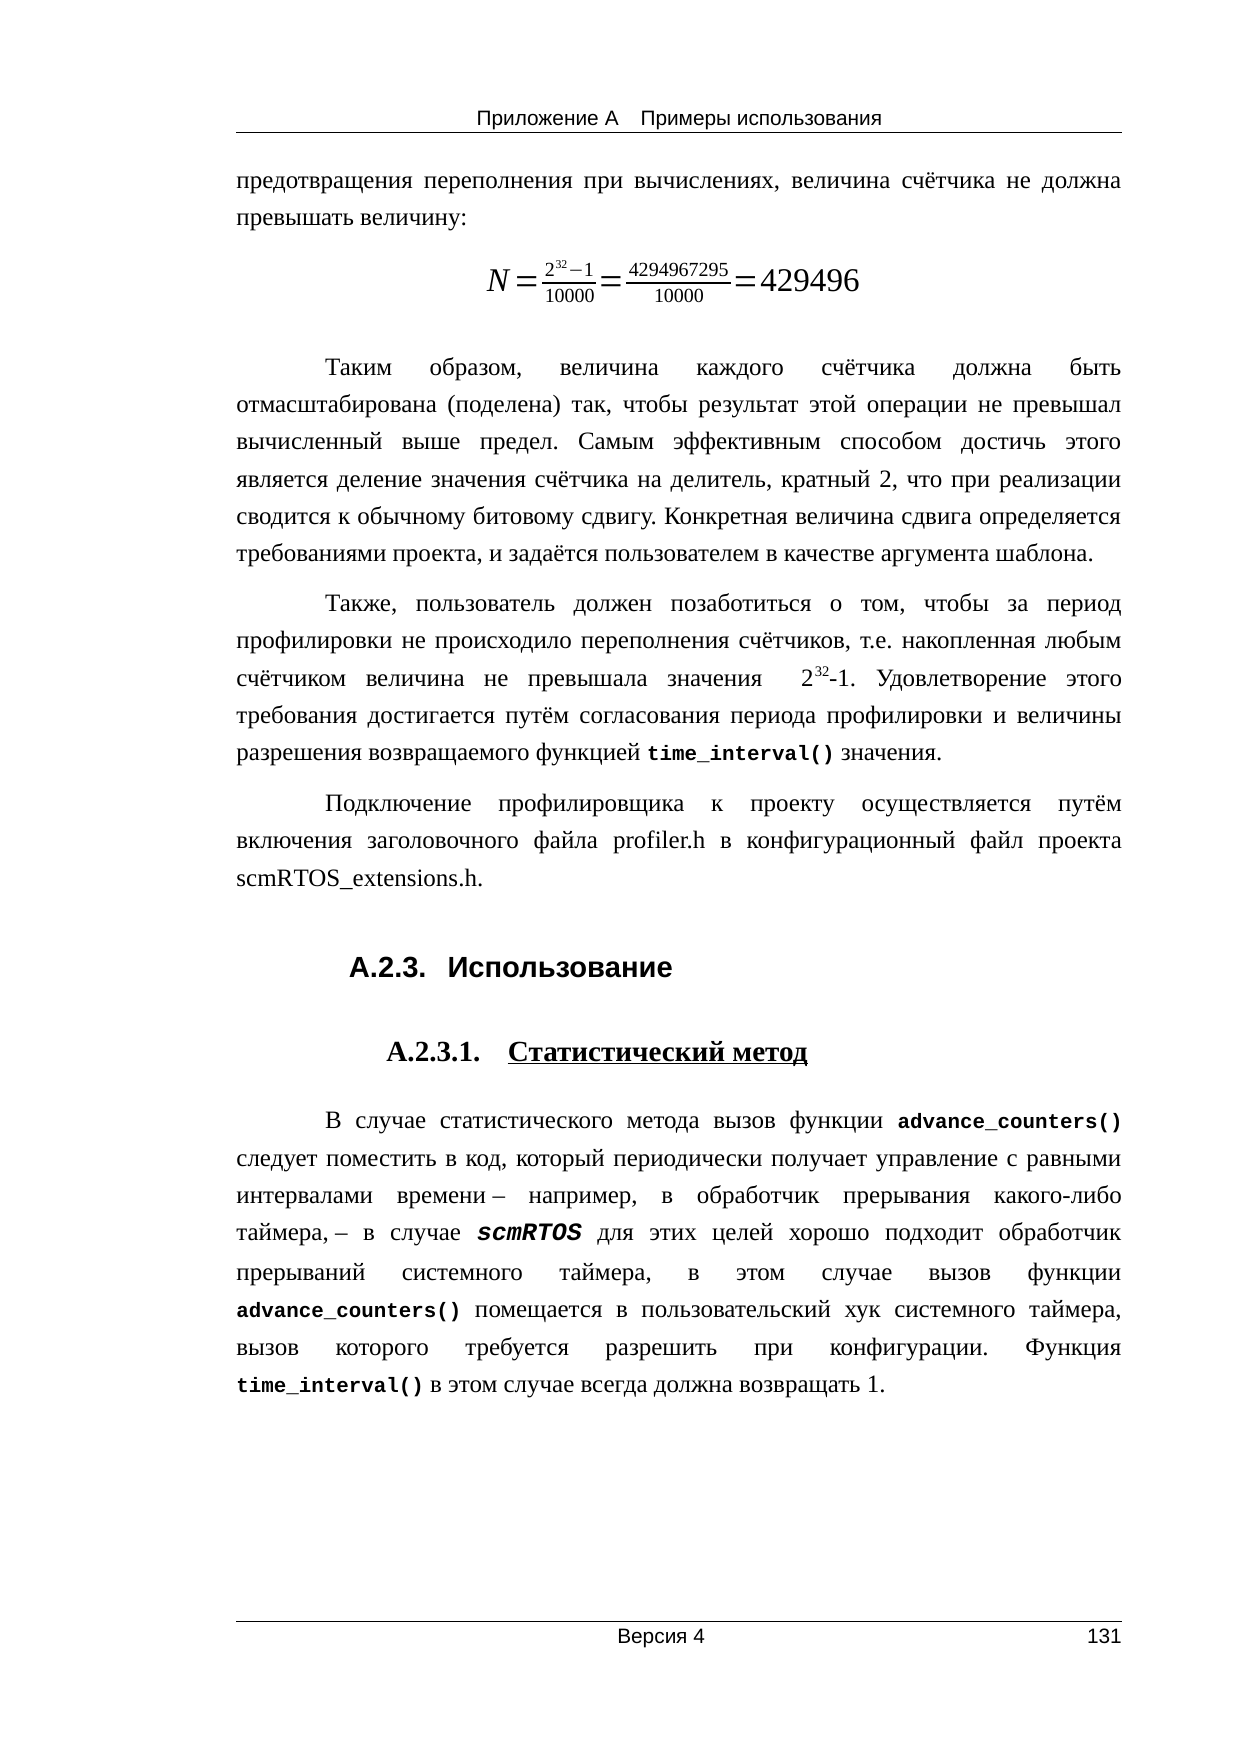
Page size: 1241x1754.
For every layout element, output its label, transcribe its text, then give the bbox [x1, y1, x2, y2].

text Таким образом, величина каждого счётчика должна быть отмасштабирована (поделена) так, чтобы результат этой операции не превышал вычисленный выше предел. Самым эффективным способом достичь этого является деление значения счётчика на делитель, кратный 2, что при реализации сводится к обычному битовому сдвигу. Конкретная величина сдвига определяется требованиями проекта, и задаётся пользователем в качестве аргумента шаблона. [236, 352, 1122, 567]
subtitle Статистический метод [386, 1034, 1122, 1067]
text В случае статистического метода вызов функции advance_counters() следует поместить в код, который периодически получает управление с равными интервалами времени – например, в обработчик прерывания какого-либо таймера, – в случае scmRTOS для этих целей хорошо подходит обработчик прерываний системного таймера, в этом случае вызов функции advance_counters() помещается в пользовательский хук системного таймера, вызов которого требуется разрешить при конфигурации. Функция time_interval() в этом случае всегда должна возвращать 1. [236, 1105, 1122, 1399]
text предотвращения переполнения при вычислениях, величина счётчика не должна превышать величину: [236, 165, 1122, 231]
text Также, пользователь должен позаботиться о том, чтобы за период профилировки не происходило переполнения счётчиков, т.е. накопленная любым счётчиком величина не превышала значения 232-1. Удовлетворение этого требования достигается путём согласования периода профилировки и величины разрешения возвращаемого функцией time_in⁠ter⁠v⁠al() значения. [236, 588, 1122, 767]
subtitle Использование [349, 950, 1122, 984]
text Подключение профилировщика к проекту осуществляется путём включения заголовочного файла profiler.h в конфигурационный файл проекта scmR⁠⁠TOS_extensions.h. [236, 788, 1122, 892]
